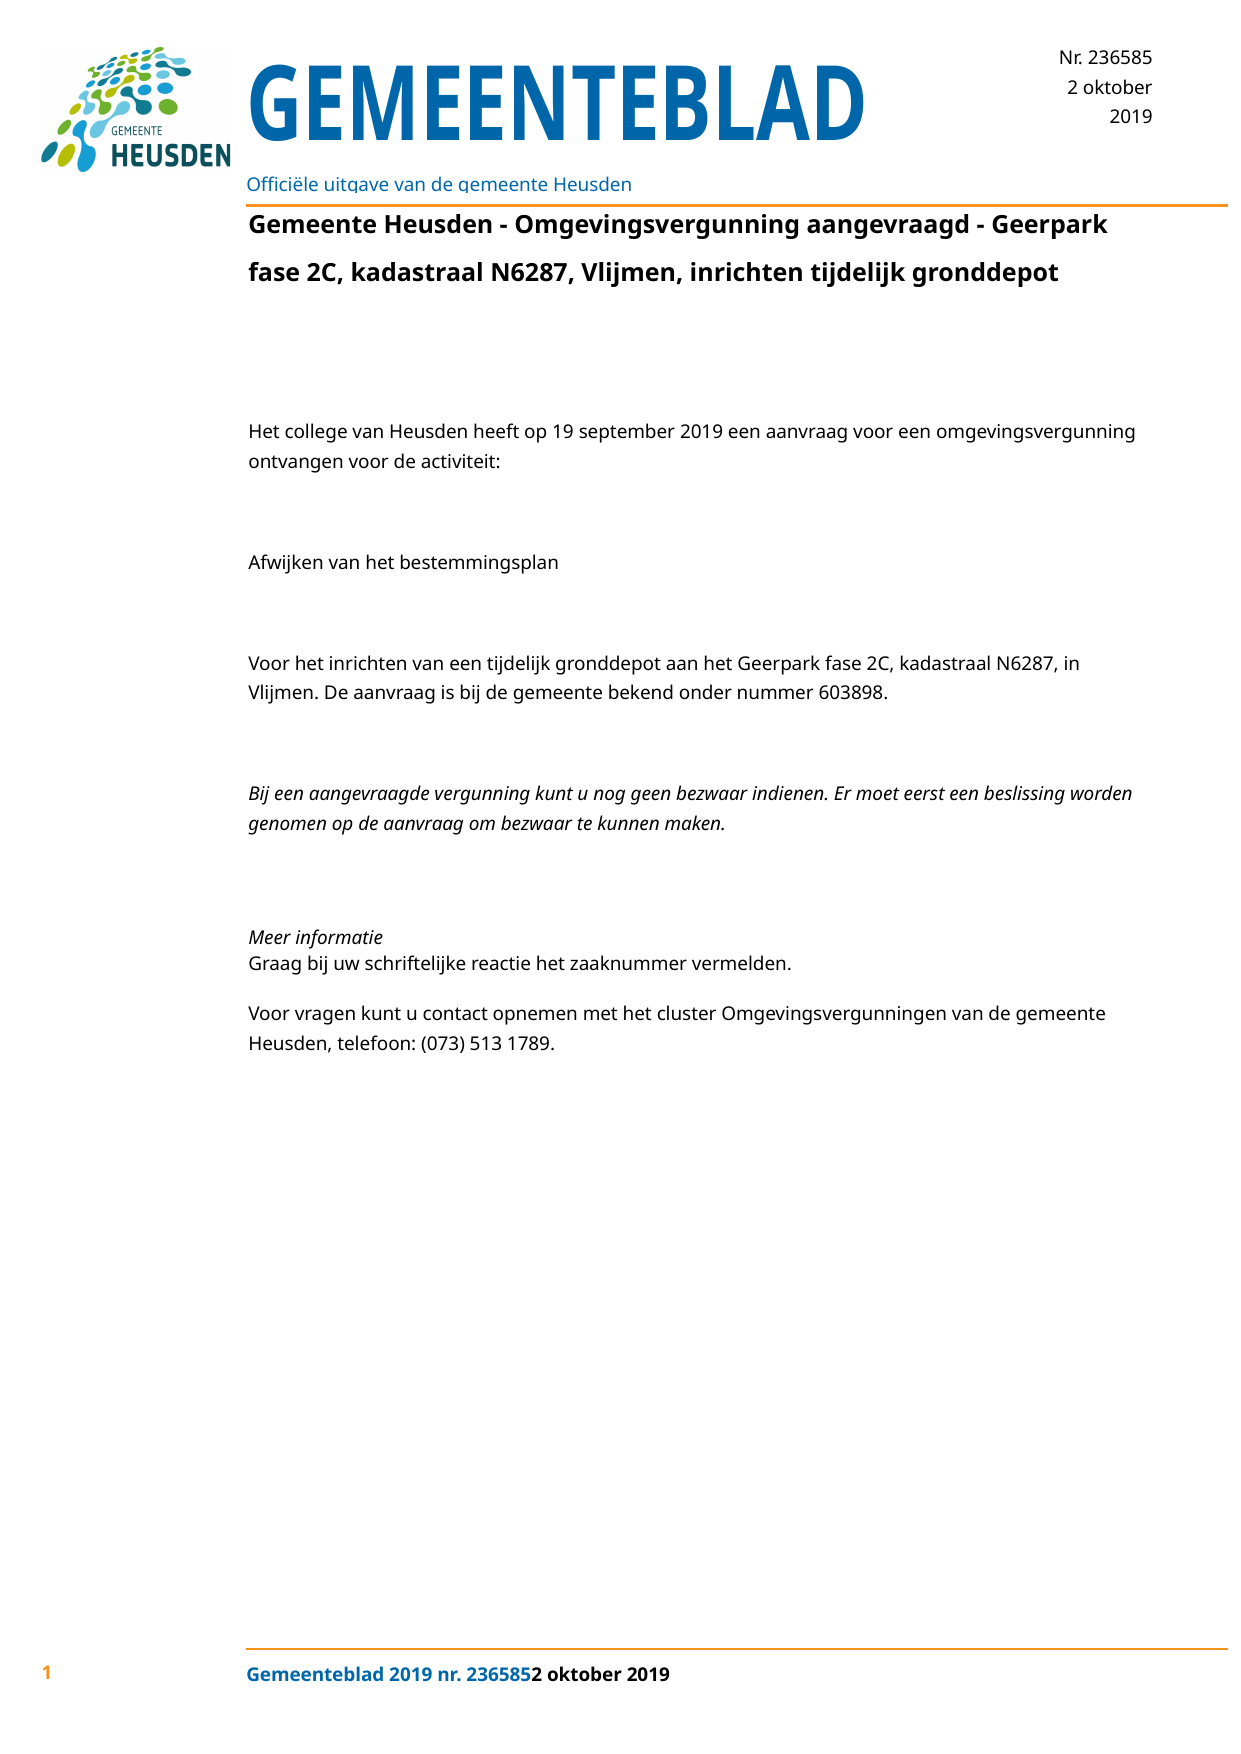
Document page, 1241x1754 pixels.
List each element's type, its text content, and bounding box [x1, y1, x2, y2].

text Bij een aangevraagde vergunning kunt u nog geen bezwaar indienen. Er moet eerst een beslissing worden genomen op de aanvraag om bezwaar te kunnen maken. [248, 780, 1152, 836]
text Voor het inrichten van een tijdelijk gronddepot aan het Geerpark fase 2C, kadastraal N6287, in Vlijmen. De aanvraag is bij de gemeente bekend onder nummer 603898. [248, 650, 1152, 705]
text Graag bij uw schriftelijke reactie het zaaknummer vermelden. [248, 950, 1152, 976]
text Het college van Heusden heeft op 19 september 2019 een aanvraag voor een omgevingsvergunning ontvangen voor de activiteit: [248, 419, 1152, 474]
text Gemeente Heusden - Omgevingsvergunning aangevraagd - Geerpark fase 2C, kadastraal N6287, Vlijmen, inrichten tijdelijk gronddepot [248, 207, 1152, 288]
picture [41, 47, 231, 172]
text Meer informatie [248, 924, 1152, 950]
text Voor vragen kunt u contact opnemen met het cluster Omgevingsvergunningen van de gemeente Heusden, telefoon: (073) 513 1789. [248, 1001, 1152, 1056]
text Afwijken van het bestemmingsplan [248, 549, 1152, 575]
